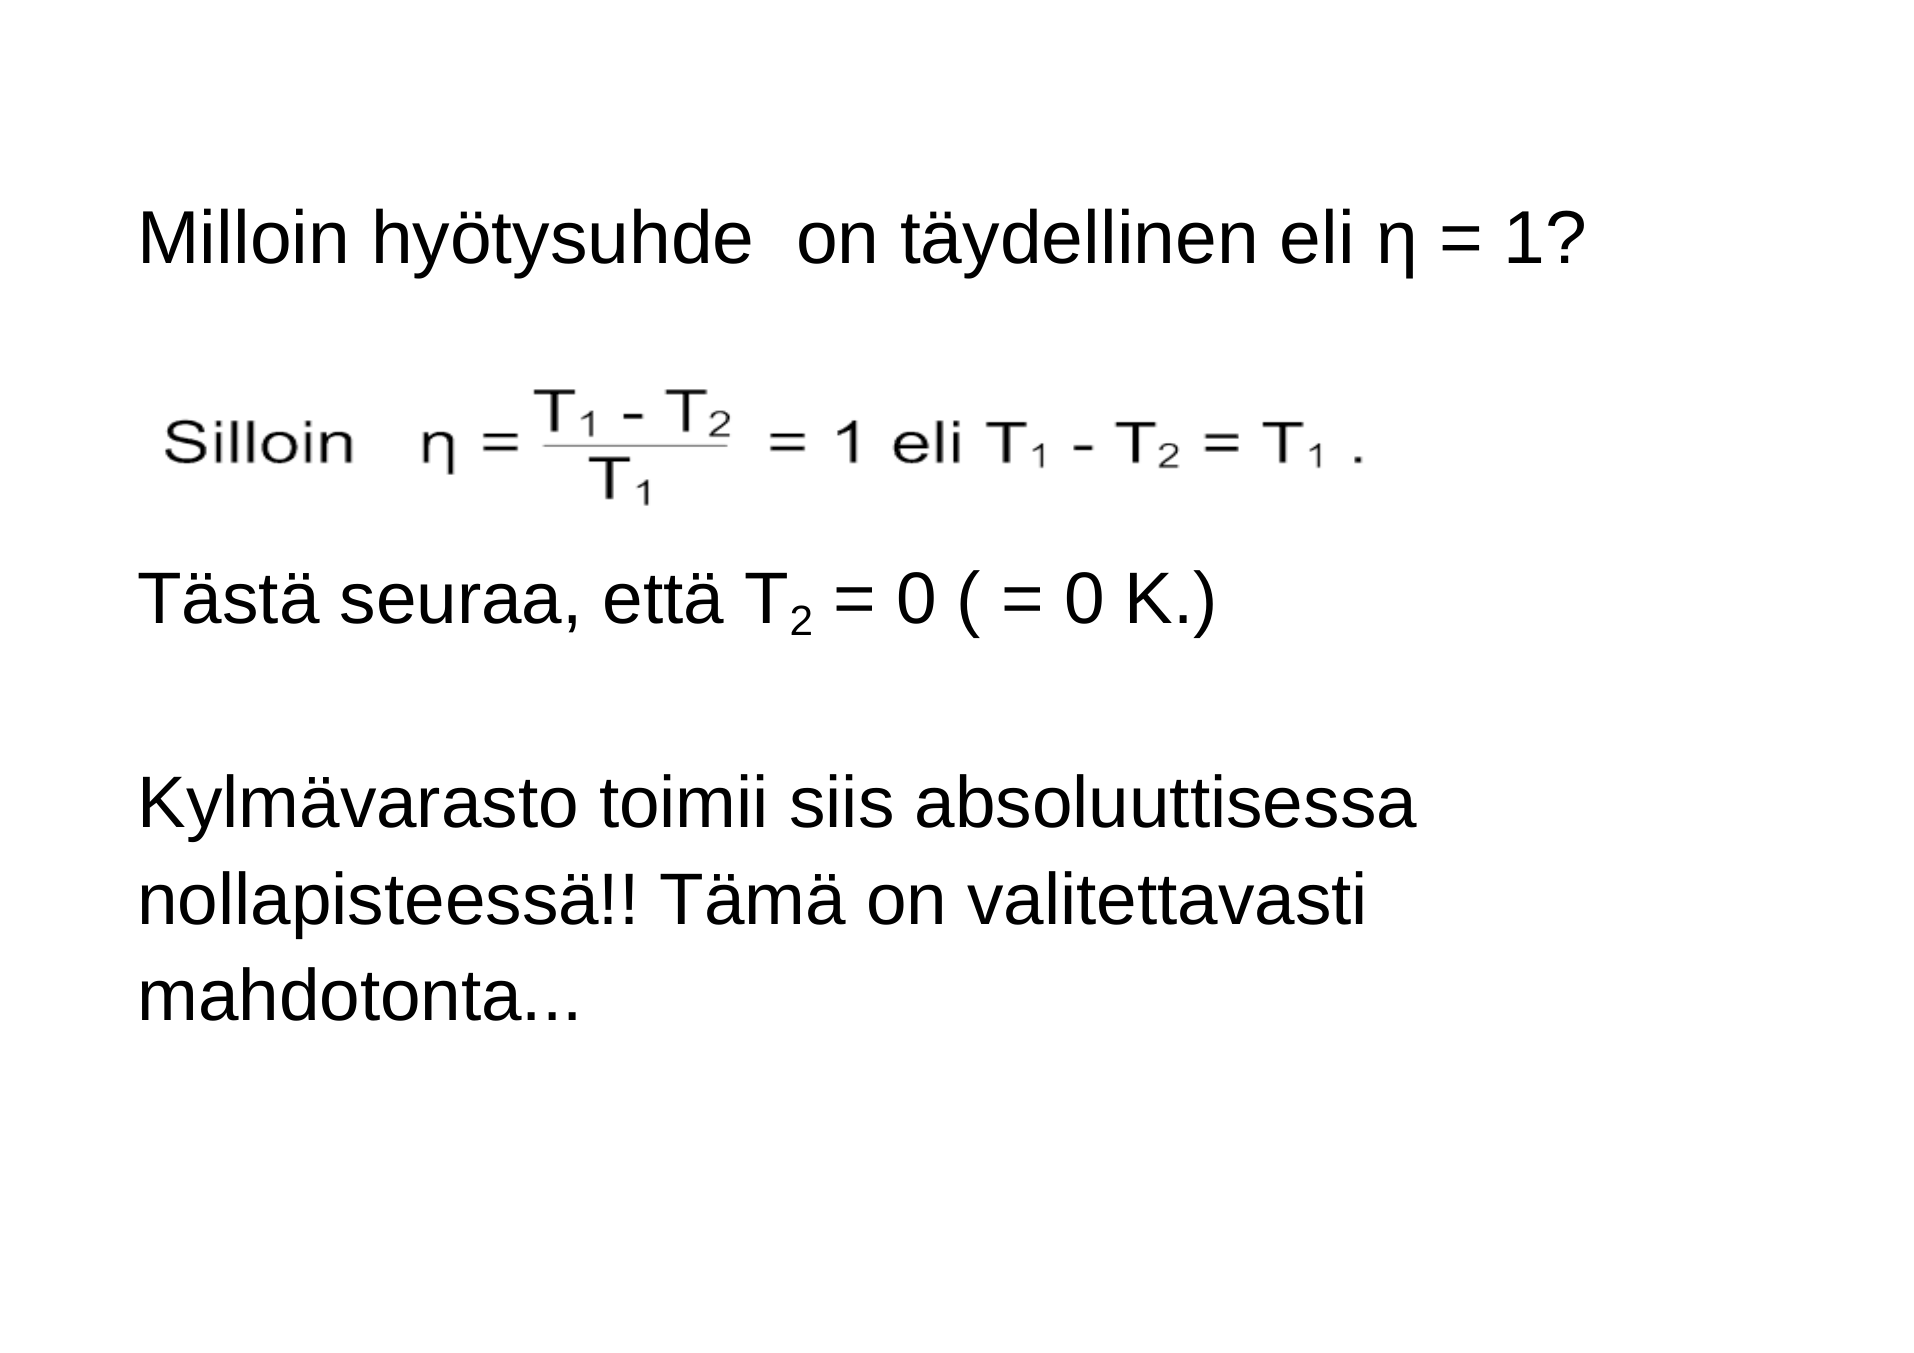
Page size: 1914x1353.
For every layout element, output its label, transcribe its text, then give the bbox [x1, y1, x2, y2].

picture [124, 338, 1750, 534]
text_box Milloin hyötysuhde on täydellinen eli η = 1? Tästä seuraa, että T2 = 0 ( = 0 K.) Kylmävarasto toimii siis absoluuttisessa nollapisteessä!! Tämä on valitettavasti mahdotonta... [122, 167, 1845, 1177]
